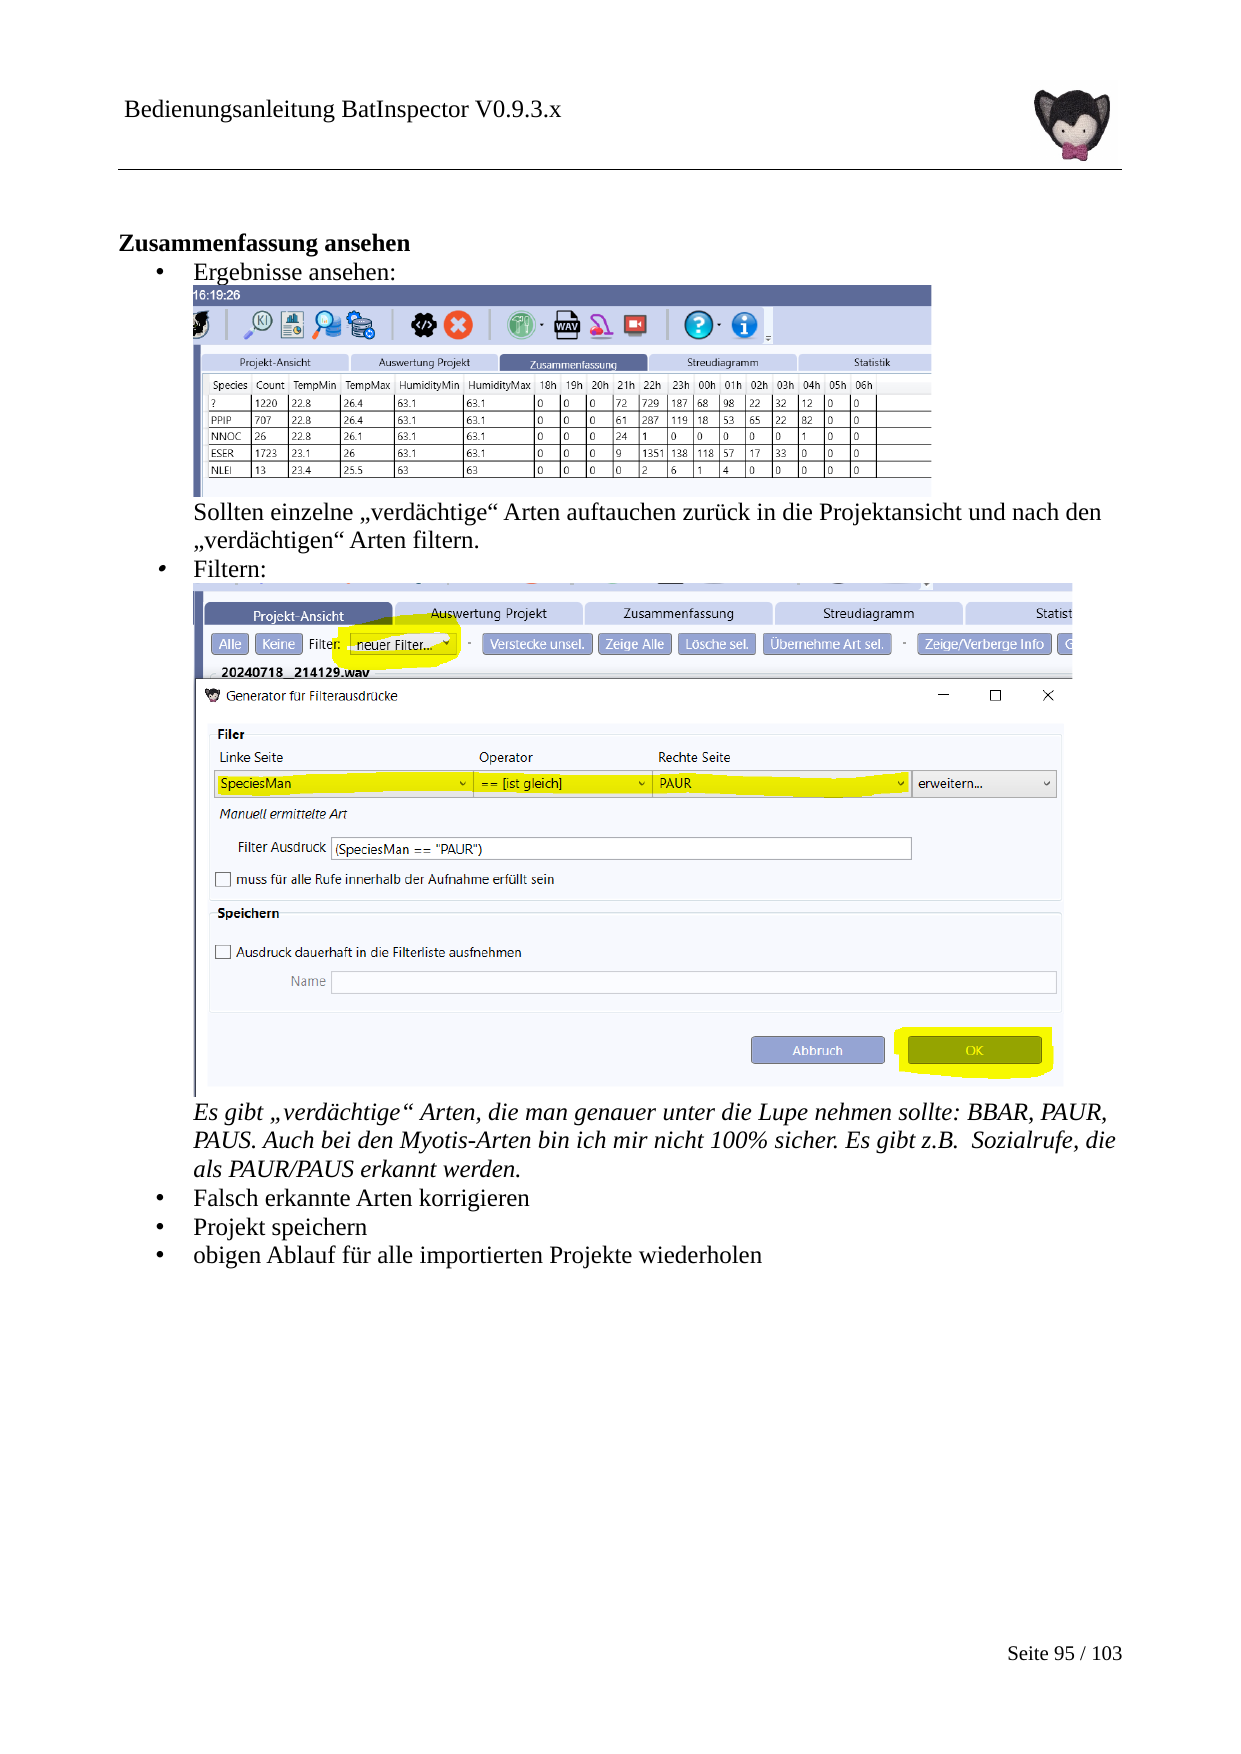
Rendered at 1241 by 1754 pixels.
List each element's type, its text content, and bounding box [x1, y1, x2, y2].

list Falsch erkannte Arten korrigieren [156, 1183, 1122, 1212]
text Zusammenfassung ansehen [118, 228, 1122, 257]
picture [193, 285, 932, 497]
list Projekt speichern [156, 1212, 1122, 1240]
list Filtern: Es gibt „verdächtige“ Arten, die man genauer unter die Lupe nehmen sollte: BBAR, PAUR, PAUS. Auch bei den Myotis-Arten bin ich mir nicht 100% sicher. Es gibt z.B. Sozialrufe, die als PAUR/PAUS erkannt werden. [156, 554, 1122, 1183]
list Ergebnisse ansehen: Sollten einzelne „verdächtige“ Arten auftauchen zurück in die Projektansicht und nach den „verdächtigen“ Arten filtern. [156, 257, 1122, 554]
list obigen Ablauf für alle importierten Projekte wiederholen [156, 1240, 1122, 1269]
picture [1030, 80, 1119, 169]
picture [193, 583, 1073, 1097]
